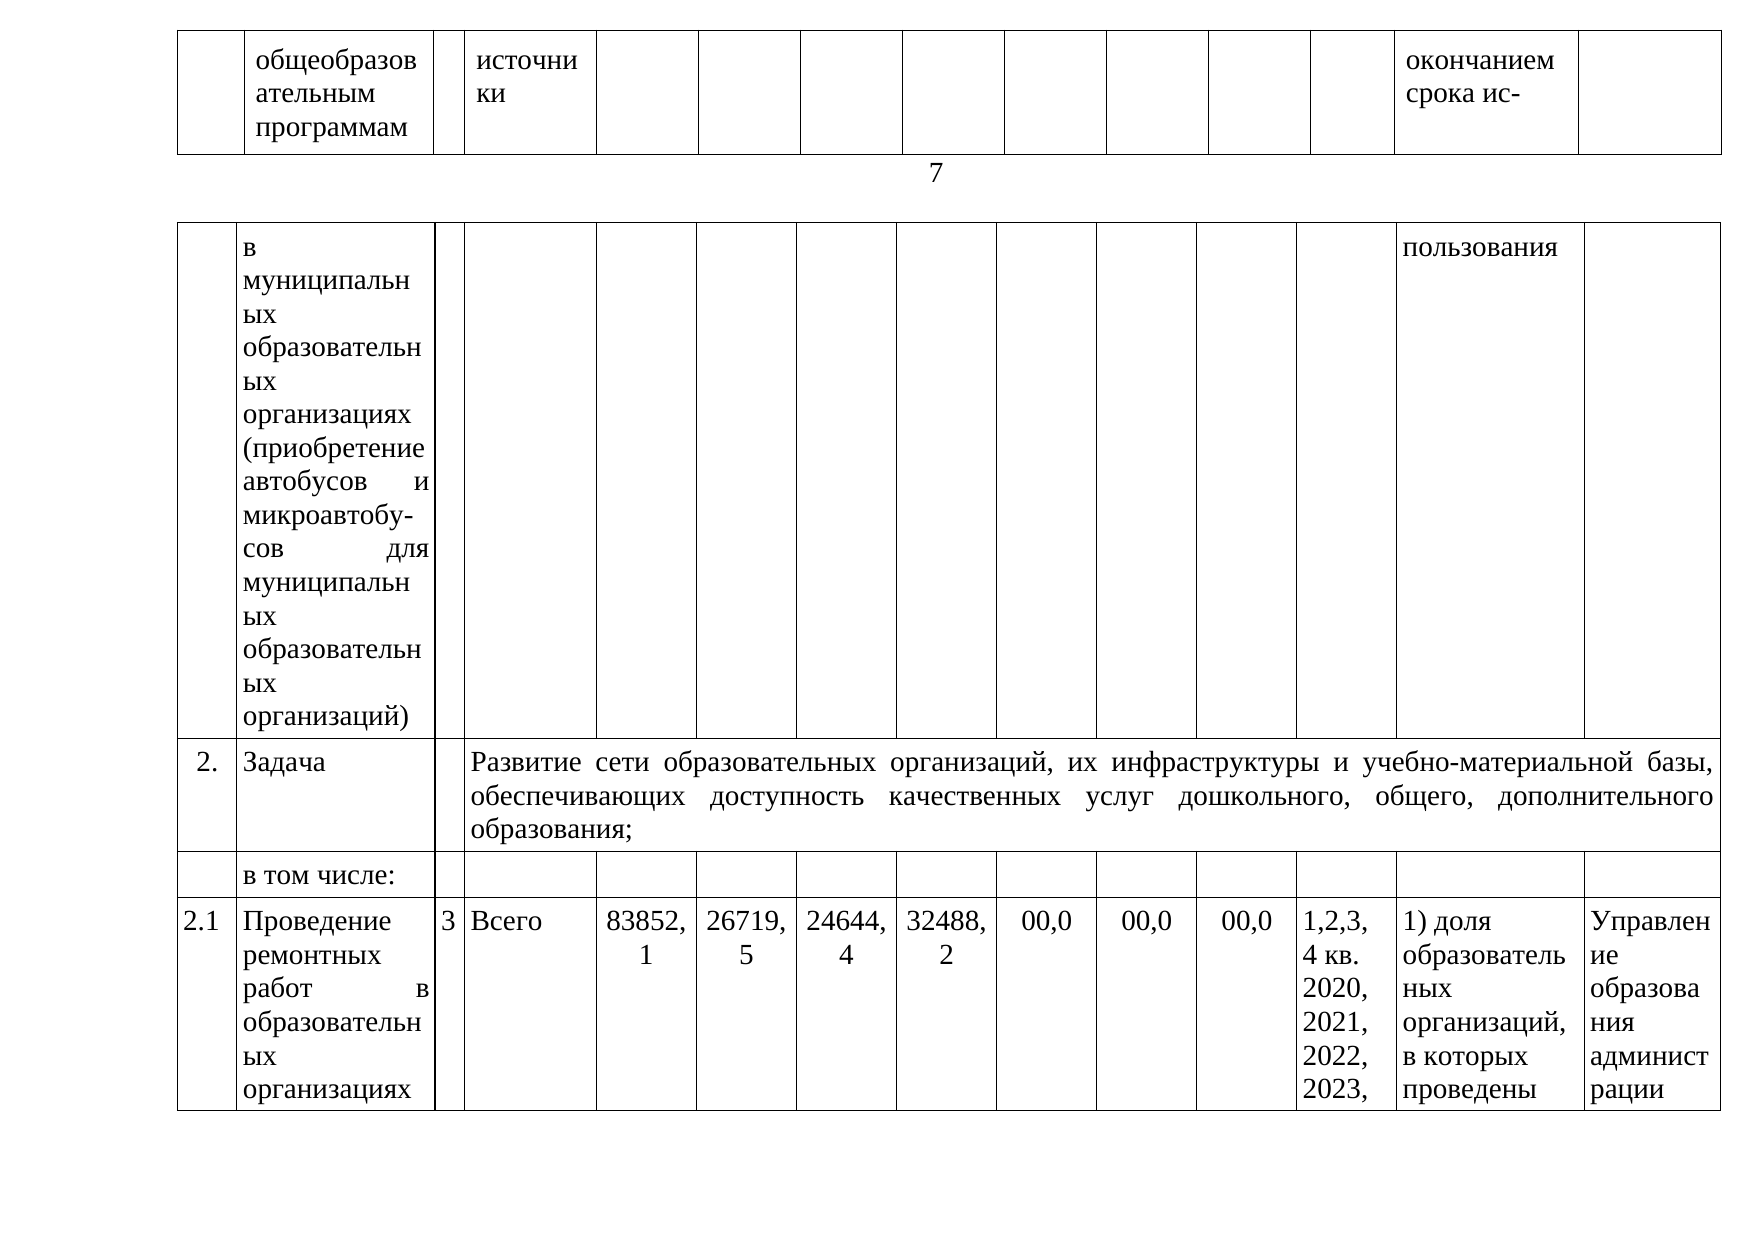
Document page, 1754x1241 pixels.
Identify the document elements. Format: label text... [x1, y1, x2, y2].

table_cell 1,2,3, 4 кв. 2020, 2021, 2022, 2023, [1297, 898, 1396, 1110]
table_cell [1107, 31, 1208, 154]
table_cell [597, 31, 698, 154]
table_cell 24644,4 [797, 898, 896, 1110]
table_cell [903, 31, 1004, 154]
table_cell [699, 31, 800, 154]
table_cell 2.1 [178, 898, 236, 1110]
table_header [797, 223, 896, 737]
table_cell 83852,1 [597, 898, 696, 1110]
table_cell [436, 739, 464, 851]
table_header [1197, 223, 1296, 737]
table_header [178, 223, 236, 737]
table_cell [1311, 31, 1394, 154]
table_header в муниципальных образовательных организациях (приобретение автобусов и микроавтобу­сов для муниципальных образовательных организаций) [237, 223, 434, 737]
table_header [436, 223, 464, 737]
table_cell 32488,2 [897, 898, 996, 1110]
table_cell в том числе: [237, 852, 434, 897]
table_cell 00,0 [997, 898, 1096, 1110]
table_header [1297, 223, 1396, 737]
table_cell [465, 852, 596, 897]
table_cell [801, 31, 902, 154]
table_cell [1397, 852, 1584, 897]
table_cell [1297, 852, 1396, 897]
table_cell Управление образования администрации [1585, 898, 1720, 1110]
table_cell Развитие сети образовательных организаций, их инфраструктуры и учебно-материальной базы, обеспечивающих доступность качественных услуг дошкольного, общего, дополнительного образования; [465, 739, 1720, 851]
table_cell [597, 852, 696, 897]
table_cell [1209, 31, 1310, 154]
table_cell 00,0 [1197, 898, 1296, 1110]
table_cell 1) доля образовательных организаций, в которых проведены [1397, 898, 1584, 1110]
table_cell Проведение ремонтных работ в образовательных организациях [237, 898, 434, 1110]
table_header [697, 223, 796, 737]
table_cell 2. [178, 739, 236, 851]
table_cell Всего [465, 898, 596, 1110]
text 7 [177, 155, 1695, 188]
table_header [1585, 223, 1720, 737]
table_cell [897, 852, 996, 897]
table_cell [997, 852, 1096, 897]
table_cell 00,0 [1097, 898, 1196, 1110]
table_cell 3 [436, 898, 464, 1110]
table_cell Задача [237, 739, 434, 851]
table_header [465, 223, 596, 737]
table_cell источники [465, 31, 596, 154]
table_cell [1585, 852, 1720, 897]
table_cell [697, 852, 796, 897]
table_header [997, 223, 1096, 737]
table_cell [797, 852, 896, 897]
table_cell [178, 852, 236, 897]
table_cell 26719,5 [697, 898, 796, 1110]
table_header [897, 223, 996, 737]
table_header [1097, 223, 1196, 737]
table_cell [1005, 31, 1106, 154]
table_cell [1197, 852, 1296, 897]
table_header [597, 223, 696, 737]
table_cell [1097, 852, 1196, 897]
table_cell [436, 852, 464, 897]
table_header пользования [1397, 223, 1584, 737]
